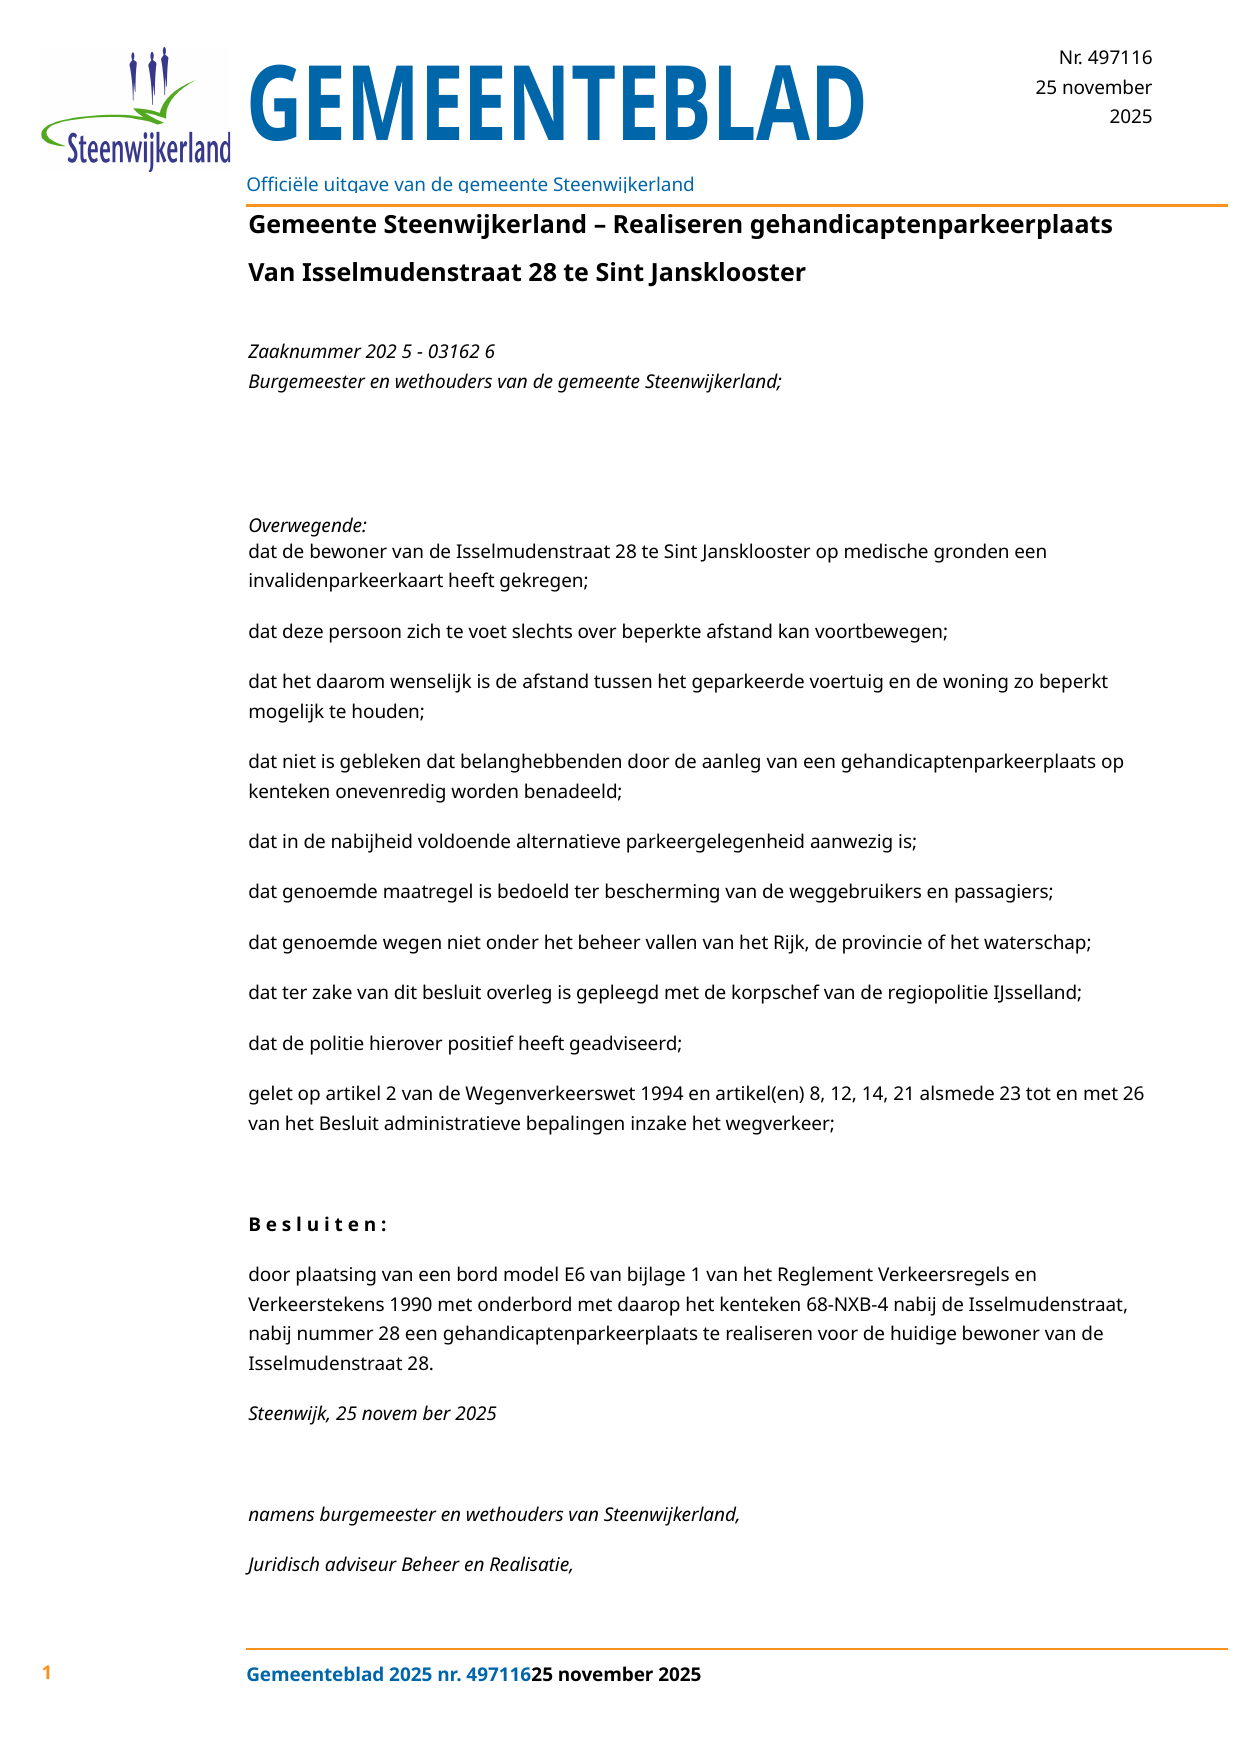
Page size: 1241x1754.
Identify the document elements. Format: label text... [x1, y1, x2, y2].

text Steenwijk, 25 novem ber 2025 [248, 1400, 1152, 1426]
text Overwegende: [248, 512, 1152, 538]
text dat genoemde maatregel is bedoeld ter bescherming van de weggebruikers en passagiers; [248, 879, 1152, 904]
picture [41, 47, 231, 172]
text dat de bewoner van de Isselmudenstraat 28 te Sint Jansklooster op medische gronden een invalidenparkeerkaart heeft gekregen; [248, 538, 1152, 593]
text Burgemeester en wethouders van de gemeente Steenwijkerland; [248, 368, 1152, 394]
text Gemeente Steenwijkerland – Realiseren gehandicaptenparkeerplaats Van Isselmudenstraat 28 te Sint Jansklooster [248, 207, 1152, 288]
text Juridisch adviseur Beheer en Realisatie, [248, 1552, 1152, 1577]
text dat het daarom wenselijk is de afstand tussen het geparkeerde voertuig en de woning zo beperkt mogelijk te houden; [248, 668, 1152, 724]
text dat deze persoon zich te voet slechts over beperkte afstand kan voortbewegen; [248, 618, 1152, 644]
text dat genoemde wegen niet onder het beheer vallen van het Rijk, de provincie of het waterschap; [248, 929, 1152, 955]
text namens burgemeester en wethouders van Steenwijkerland, [248, 1501, 1152, 1527]
text Zaaknummer 202 5 - 03162 6 [248, 339, 1152, 364]
text dat ter zake van dit besluit overleg is gepleegd met de korpschef van de regiopolitie IJsselland; [248, 979, 1152, 1005]
text gelet op artikel 2 van de Wegenverkeerswet 1994 en artikel(en) 8, 12, 14, 21 alsmede 23 tot en met 26 van het Besluit administratieve bepalingen inzake het wegverkeer; [248, 1080, 1152, 1136]
text B e s l u i t e n : [248, 1211, 1152, 1237]
text dat de politie hierover positief heeft geadviseerd; [248, 1030, 1152, 1056]
text dat in de nabijheid voldoende alternatieve parkeergelegenheid aanwezig is; [248, 828, 1152, 854]
text door plaatsing van een bord model E6 van bijlage 1 van het Reglement Verkeersregels en Verkeerstekens 1990 met onderbord met daarop het kenteken 68-NXB-4 nabij de Isselmudenstraat, nabij nummer 28 een gehandicaptenparkeerplaats te realiseren voor de huidige bewoner van de Isselmudenstraat 28. [248, 1261, 1152, 1376]
text dat niet is gebleken dat belanghebbenden door de aanleg van een gehandicaptenparkeerplaats op kenteken onevenredig worden benadeeld; [248, 748, 1152, 804]
